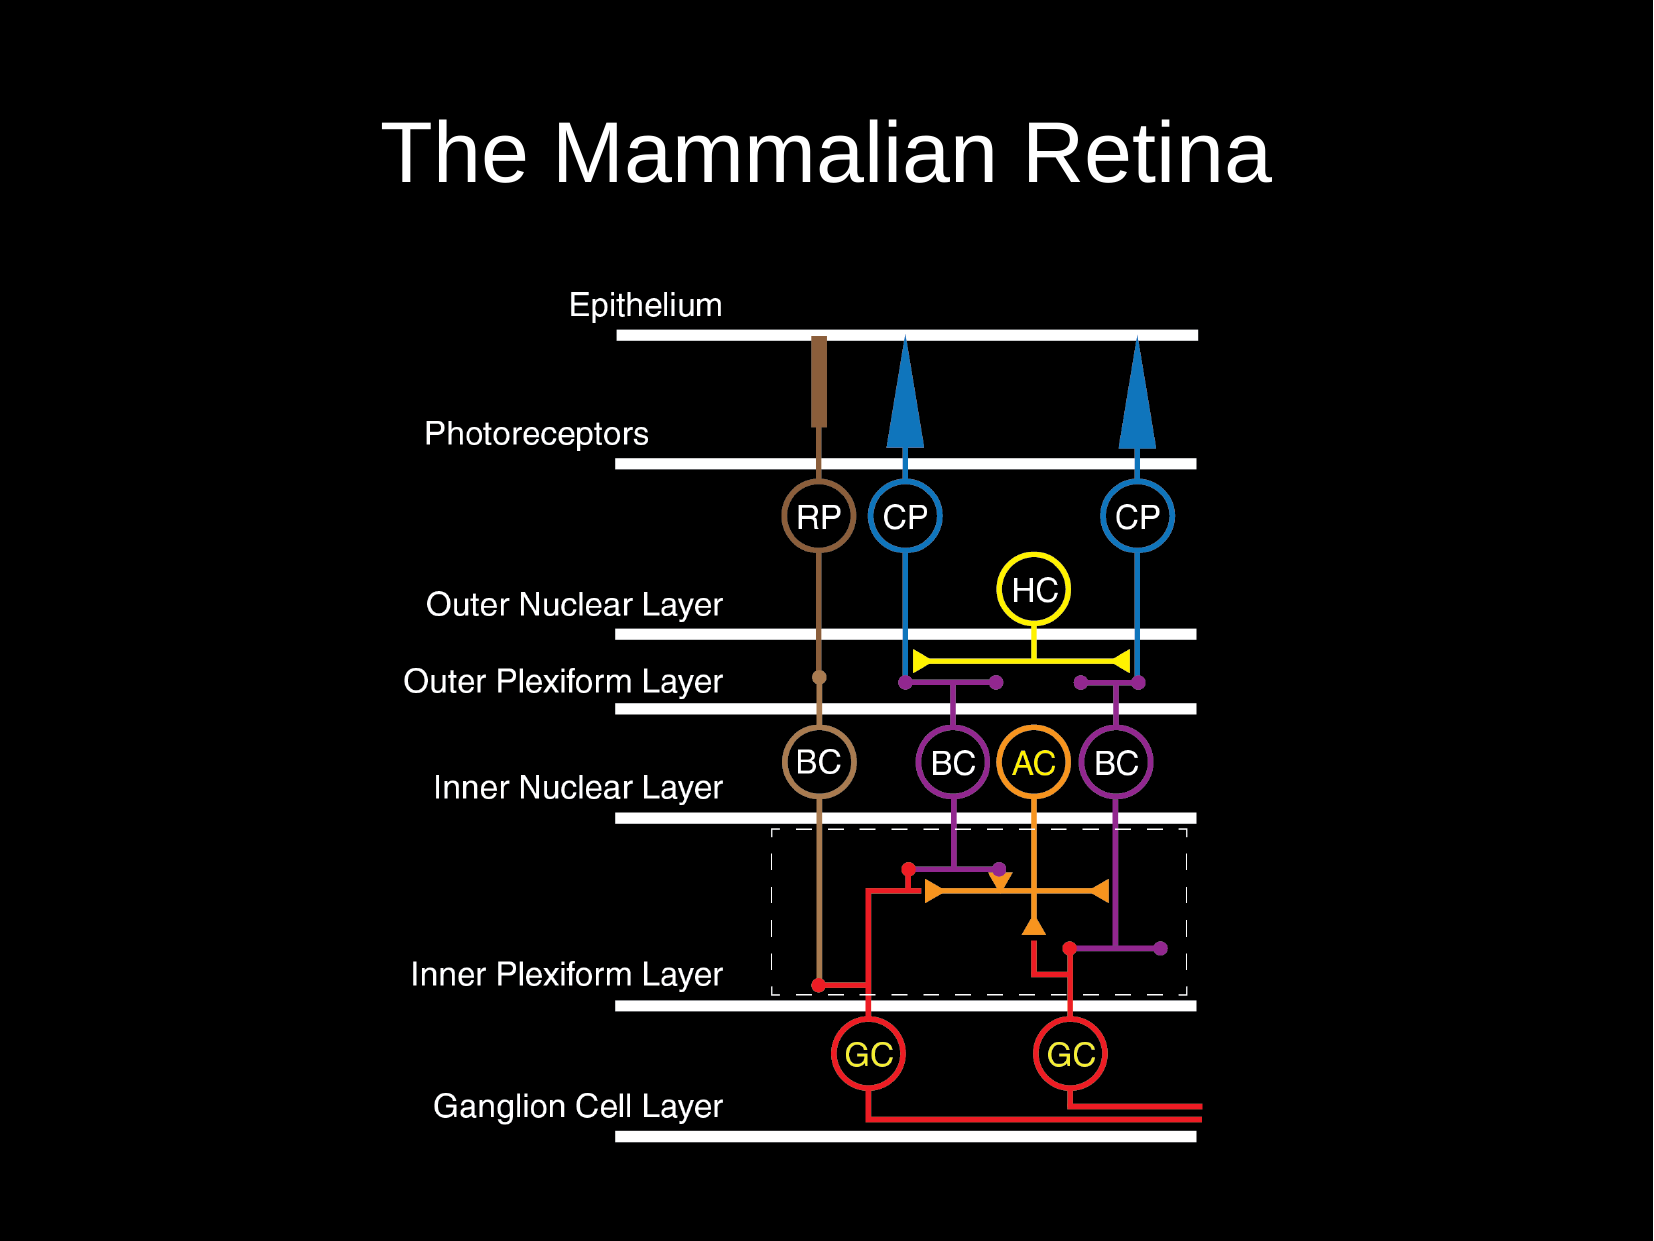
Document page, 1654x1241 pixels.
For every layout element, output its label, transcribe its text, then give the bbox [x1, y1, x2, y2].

title The Mammalian Retina [82, 49, 1571, 257]
picture [403, 270, 1250, 1171]
